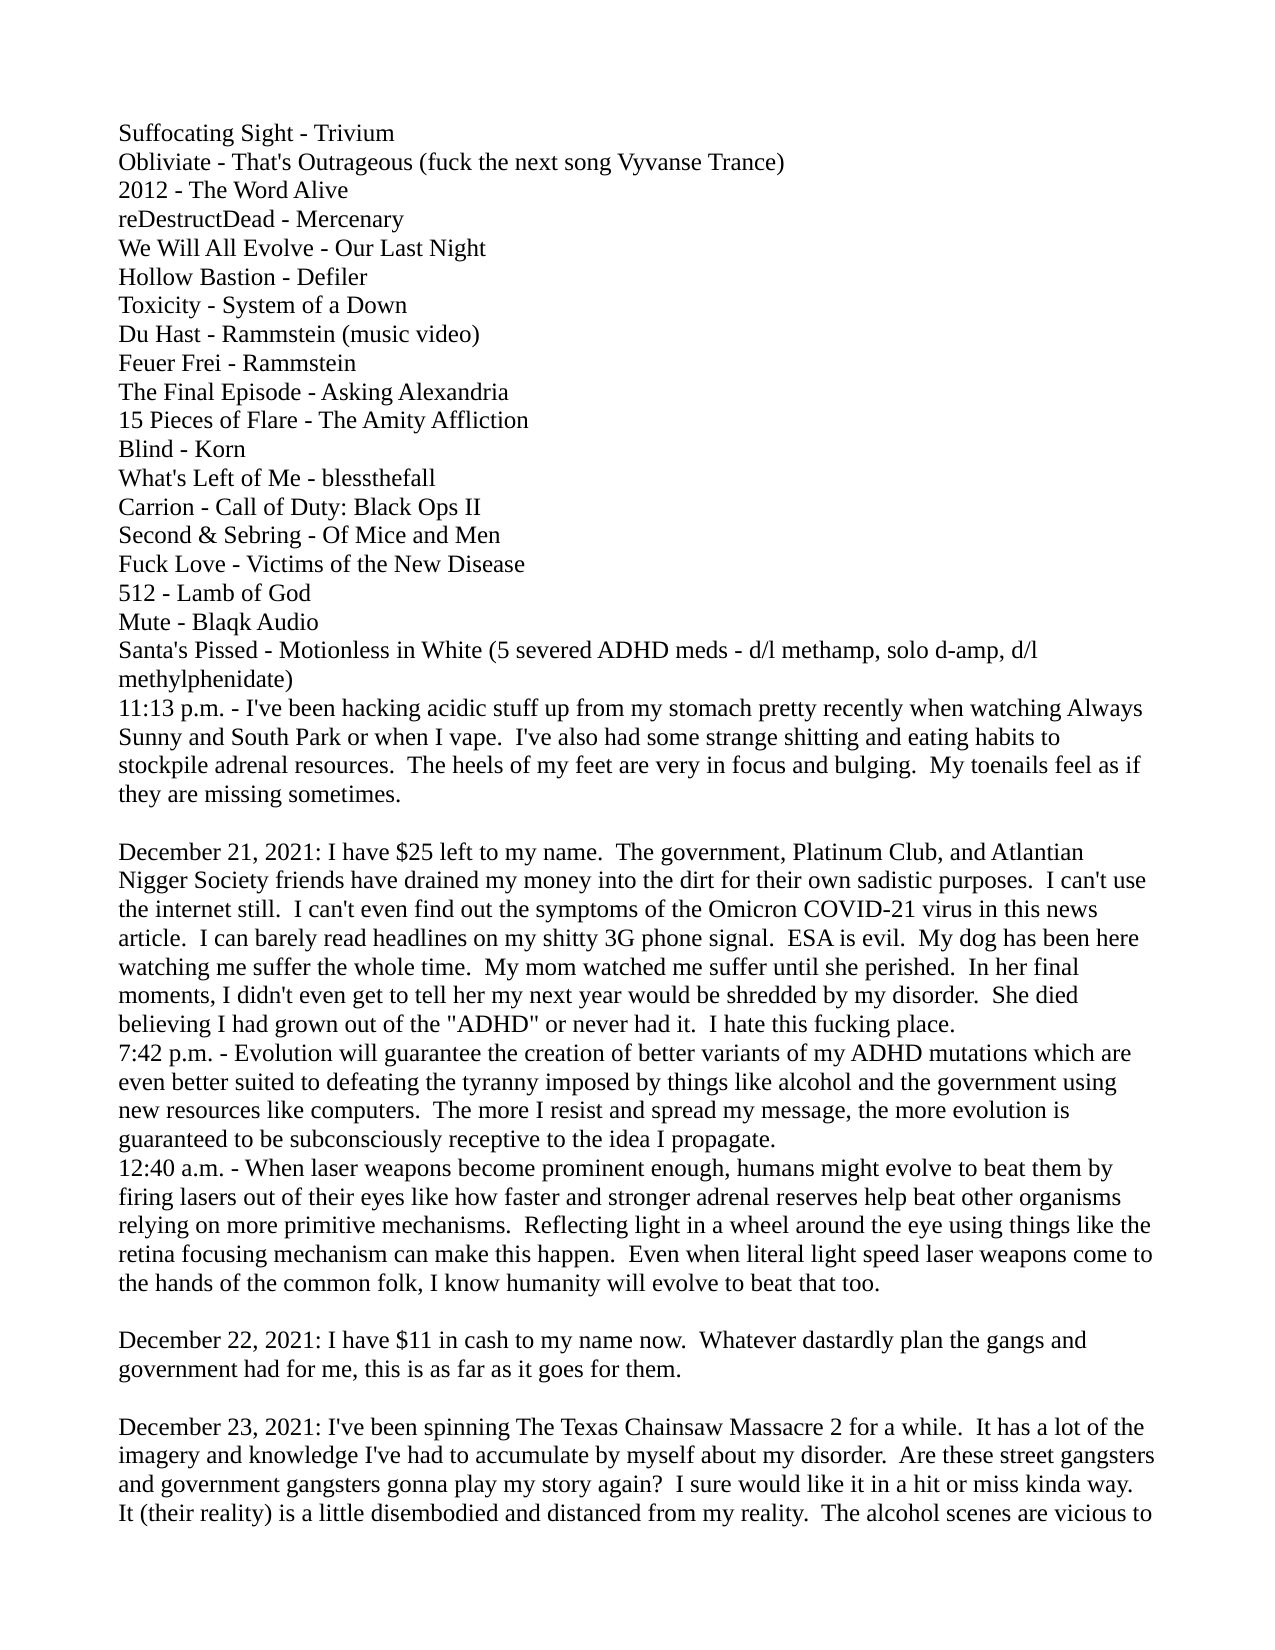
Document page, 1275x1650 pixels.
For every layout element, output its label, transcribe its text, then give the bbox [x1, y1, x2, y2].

text 15 Pieces of Flare - The Amity Affliction [118, 406, 1157, 434]
text Santa's Pissed - Motionless in White (5 severed ADHD meds - d/l methamp, solo d-amp, d/l methylphenidate) [118, 636, 1157, 693]
text 11:13 p.m. - I've been hacking acidic stuff up from my stomach pretty recently when watching Always Sunny and South Park or when I vape. I've also had some strange shitting and eating habits to stockpile adrenal resources. The heels of my feet are very in focus and bulging. My toenails feel as if they are missing sometimes. [118, 693, 1157, 808]
text December 22, 2021: I have $11 in cash to my name now. Whatever dastardly plan the gangs and government had for me, this is as far as it goes for them. [118, 1326, 1157, 1383]
text We Will All Evolve - Our Last Night [118, 233, 1157, 262]
text 2012 - The Word Alive [118, 176, 1157, 204]
text Fuck Love - Victims of the New Disease [118, 549, 1157, 578]
text Second & Sebring - Of Mice and Men [118, 521, 1157, 549]
text Feuer Frei - Rammstein [118, 348, 1157, 377]
text Toxicity - System of a Down [118, 291, 1157, 319]
text Blind - Korn [118, 434, 1157, 463]
text What's Left of Me - blessthefall [118, 463, 1157, 492]
text Mute - Blaqk Audio [118, 607, 1157, 636]
text Obliviate - That's Outrageous (fuck the next song Vyvanse Trance) [118, 147, 1157, 176]
text Hollow Bastion - Defiler [118, 262, 1157, 291]
text reDestructDead - Mercenary [118, 204, 1157, 233]
text 512 - Lamb of God [118, 578, 1157, 607]
text Suffocating Sight - Trivium [118, 118, 1157, 147]
text Carrion - Call of Duty: Black Ops II [118, 492, 1157, 521]
text 7:42 p.m. - Evolution will guarantee the creation of better variants of my ADHD mutations which are even better suited to defeating the tyranny imposed by things like alcohol and the government using new resources like computers. The more I resist and spread my message, the more evolution is guaranteed to be subconsciously receptive to the idea I propagate. [118, 1038, 1157, 1153]
text Du Hast - Rammstein (music video) [118, 319, 1157, 348]
text December 23, 2021: I've been spinning The Texas Chainsaw Massacre 2 for a while. It has a lot of the imagery and knowledge I've had to accumulate by myself about my disorder. Are these street gangsters and government gangsters gonna play my story again? I sure would like it in a hit or miss kinda way. It (their reality) is a little disembodied and distanced from my reality. The alcohol scenes are vicious to [118, 1412, 1157, 1527]
text December 21, 2021: I have $25 left to my name. The government, Platinum Club, and Atlantian Nigger Society friends have drained my money into the dirt for their own sadistic purposes. I can't use the internet still. I can't even find out the symptoms of the Omicron COVID-21 virus in this news article. I can barely read headlines on my shitty 3G phone signal. ESA is evil. My dog has been here watching me suffer the whole time. My mom watched me suffer until she perished. In her final moments, I didn't even get to tell her my next year would be shredded by my disorder. She died believing I had grown out of the "ADHD" or never had it. I hate this fucking place. [118, 837, 1157, 1038]
text 12:40 a.m. - When laser weapons become prominent enough, humans might evolve to beat them by firing lasers out of their eyes like how faster and stronger adrenal reserves help beat other organisms relying on more primitive mechanisms. Reflecting light in a wheel around the eye using things like the retina focusing mechanism can make this happen. Even when literal light speed laser weapons come to the hands of the common folk, I know humanity will evolve to beat that too. [118, 1153, 1157, 1297]
text The Final Episode - Asking Alexandria [118, 377, 1157, 406]
